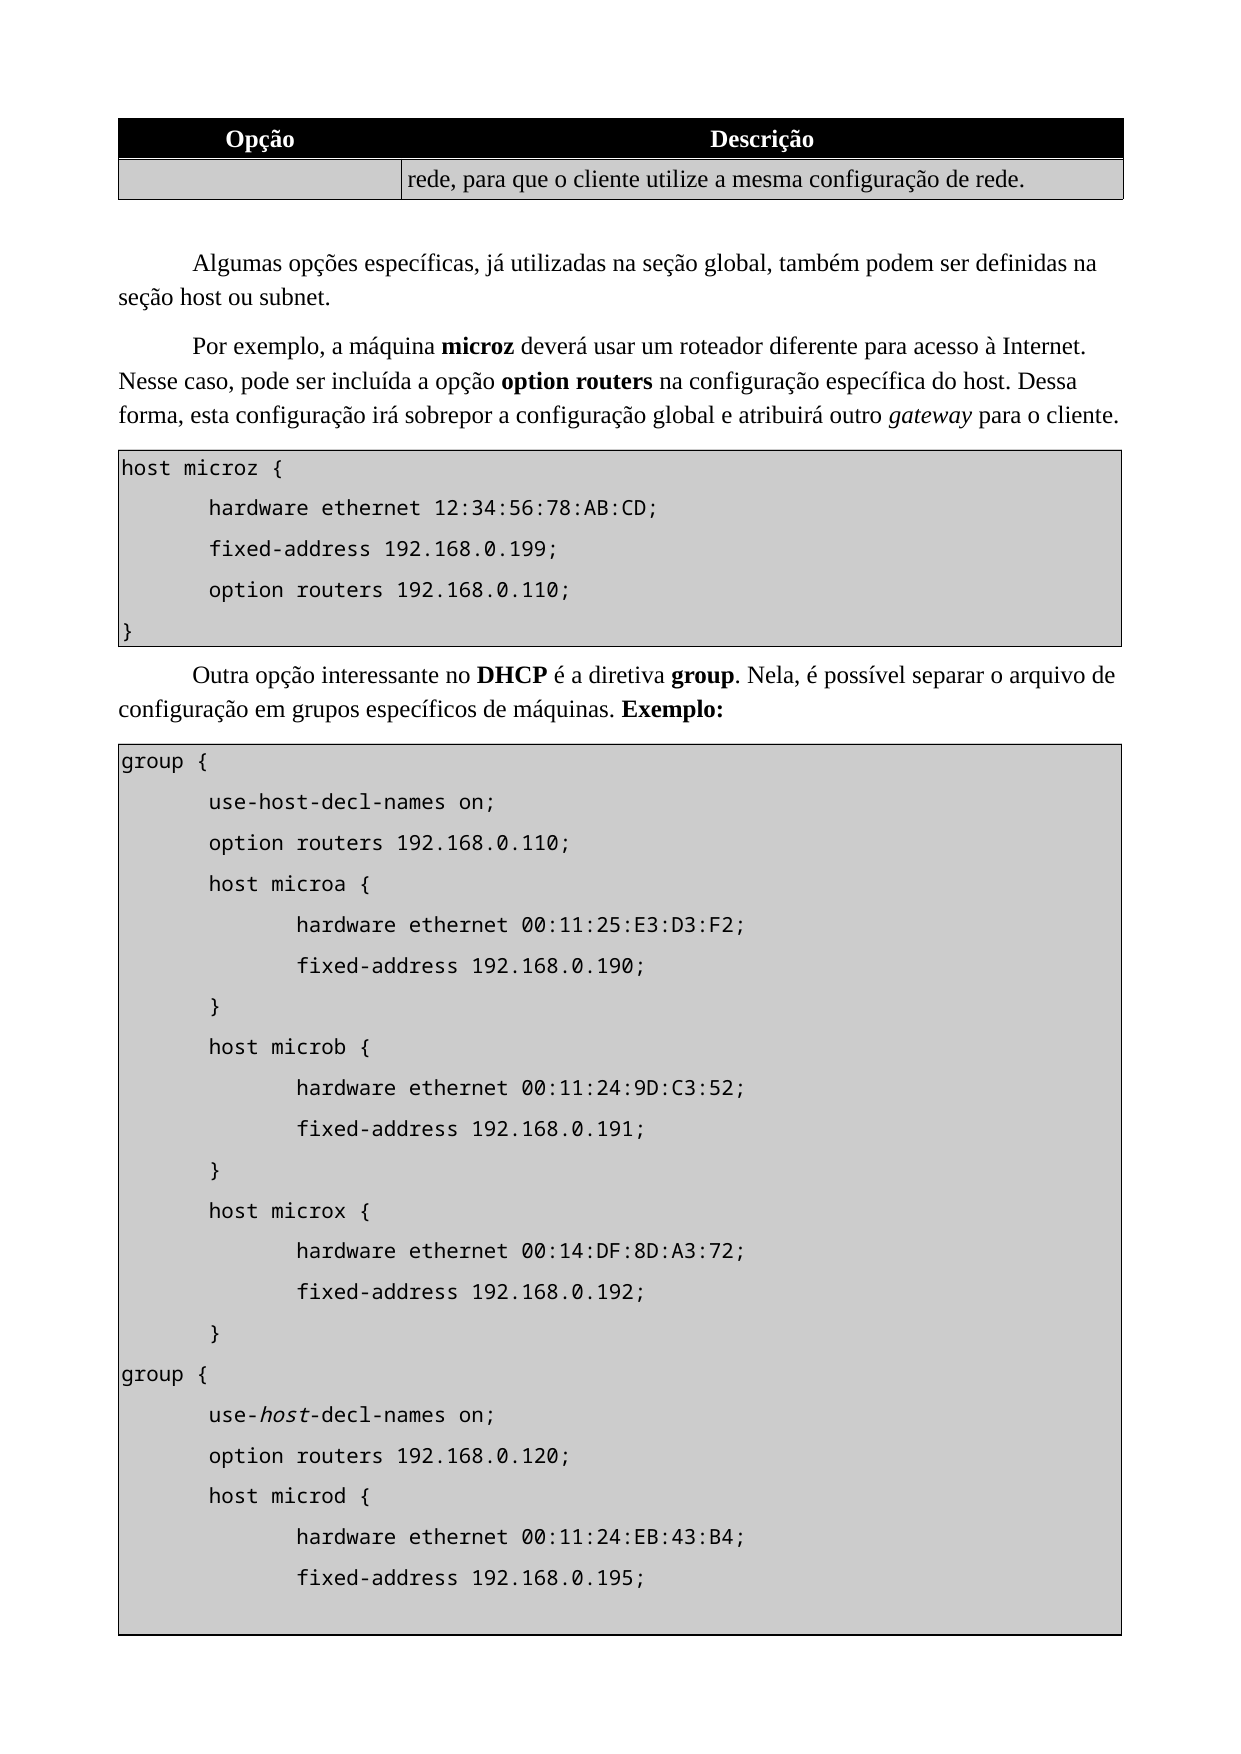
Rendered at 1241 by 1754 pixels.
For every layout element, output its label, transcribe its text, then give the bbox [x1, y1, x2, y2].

text group { [119, 745, 1121, 775]
table_header Opção [119, 119, 401, 158]
text Outra opção interessante no DHCP é a diretiva group. Nela, é possível separar o arquivo de configuração em grupos específicos de máquinas. Exemplo: [118, 660, 1122, 723]
text host microx { [119, 1193, 1121, 1224]
text fixed-address 192.168.0.195; [119, 1560, 1121, 1592]
text hardware ethernet 00:14:DF:8D:A3:72; [119, 1233, 1121, 1265]
text fixed-address 192.168.0.191; [119, 1111, 1121, 1142]
text hardware ethernet 00:11:25:E3:D3:F2; [119, 907, 1121, 938]
text fixed-address 192.168.0.192; [119, 1274, 1121, 1306]
text group { [119, 1356, 1121, 1387]
text } [119, 1315, 1121, 1347]
text fixed-address 192.168.0.199; [119, 531, 1121, 563]
text use-host-decl-names on; [119, 1397, 1121, 1428]
text hardware ethernet 00:11:24:9D:C3:52; [119, 1070, 1121, 1102]
text Algumas opções específicas, já utilizadas na seção global, também podem ser definidas na seção host ou subnet. [118, 248, 1122, 311]
text host microz { [119, 451, 1121, 481]
text option routers 192.168.0.120; [119, 1438, 1121, 1469]
text Por exemplo, a máquina microz deverá usar um roteador diferente para acesso à Internet. Nesse caso, pode ser incluída a opção option routers na configuração específica do host. Dessa forma, esta configuração irá sobrepor a configuração global e atribuirá outro gateway para o cliente. [118, 331, 1122, 429]
table_cell rede, para que o cliente utilize a mesma configuração de rede. [402, 160, 1123, 199]
text host microa { [119, 866, 1121, 897]
text } [119, 988, 1121, 1020]
text host microb { [119, 1029, 1121, 1061]
text option routers 192.168.0.110; [119, 825, 1121, 857]
table_header Descrição [401, 119, 1123, 158]
text } [119, 1152, 1121, 1183]
text option routers 192.168.0.110; [119, 572, 1121, 603]
text fixed-address 192.168.0.190; [119, 948, 1121, 979]
table_cell [119, 160, 401, 199]
text } [119, 613, 1121, 646]
text hardware ethernet 12:34:56:78:AB:CD; [119, 490, 1121, 522]
text host microd { [119, 1478, 1121, 1510]
text use-host-decl-names on; [119, 784, 1121, 816]
text hardware ethernet 00:11:24:EB:43:B4; [119, 1519, 1121, 1551]
